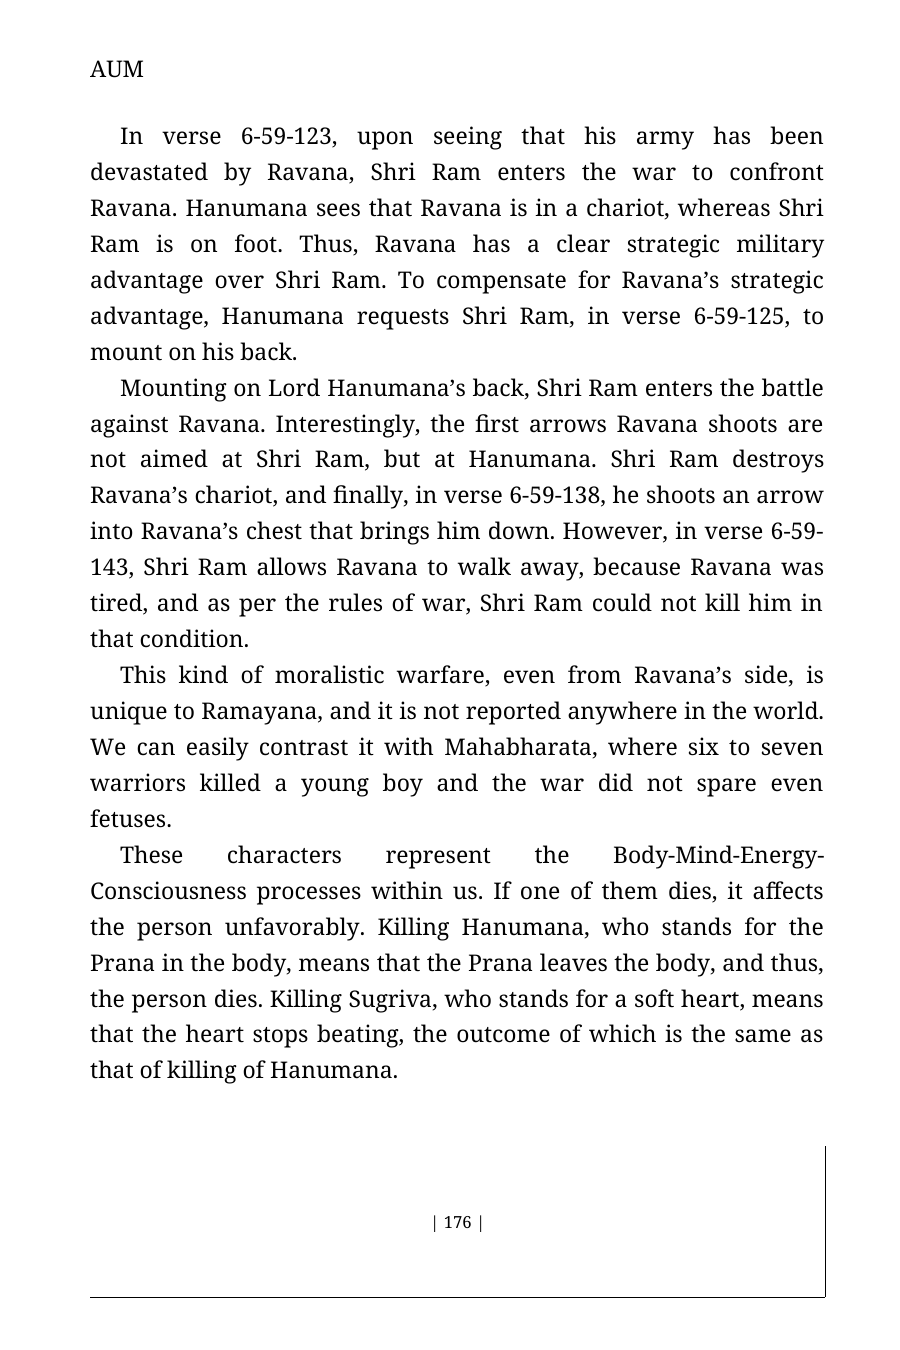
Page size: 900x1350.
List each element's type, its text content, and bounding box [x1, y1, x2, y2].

text This kind of moralistic warfare, even from Ravana’s side, is unique to Ramayana, and it is not reported anywhere in the world. We can easily contrast it with Mahabharata, where six to seven warriors killed a young boy and the war did not spare even fetuses. [90, 659, 825, 834]
text These characters represent the Body-Mind-Energy-Consciousness processes within us. If one of them dies, it affects the person unfavorably. Killing Hanumana, who stands for the Prana in the body, means that the Prana leaves the body, and thus, the person dies. Killing Sugriva, who stands for a soft heart, means that the heart stops beating, the outcome of which is the same as that of killing of Hanumana. [90, 839, 825, 1086]
text Mounting on Lord Hanumana’s back, Shri Ram enters the battle against Ravana. Interestingly, the first arrows Ravana shoots are not aimed at Shri Ram, but at Hanumana. Shri Ram destroys Ravana’s chariot, and finally, in verse 6-59-138, he shoots an arrow into Ravana’s chest that brings him down. However, in verse 6-59-143, Shri Ram allows Ravana to walk away, because Ravana was tired, and as per the rules of war, Shri Ram could not kill him in that condition. [90, 372, 825, 654]
text In verse 6-59-123, upon seeing that his army has been devastated by Ravana, Shri Ram enters the war to confront Ravana. Hanumana sees that Ravana is in a chariot, whereas Shri Ram is on foot. Thus, Ravana has a clear strategic military advantage over Shri Ram. To compensate for Ravana’s strategic advantage, Hanumana requests Shri Ram, in verse 6-59-125, to mount on his back. [90, 120, 825, 367]
